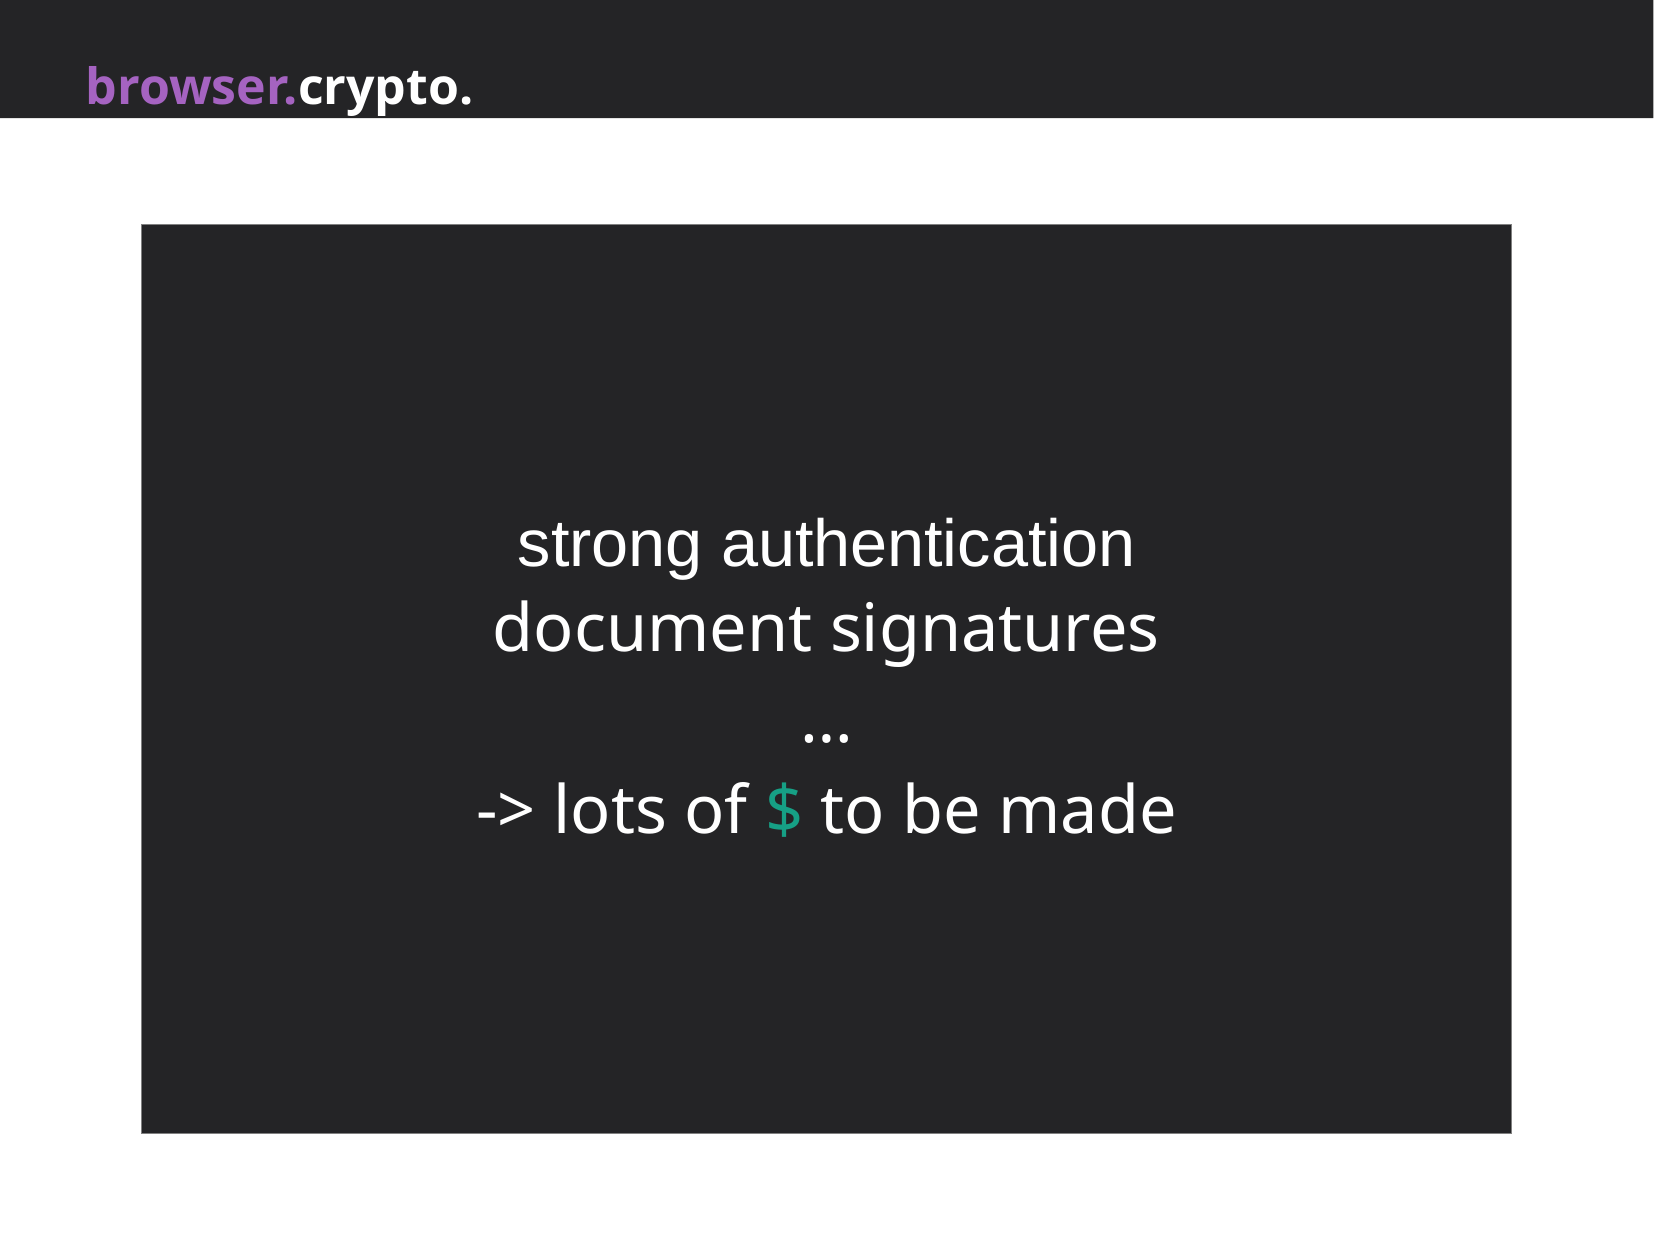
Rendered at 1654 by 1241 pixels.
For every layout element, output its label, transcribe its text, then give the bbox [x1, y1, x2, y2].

text_box browser.crypto. [70, 43, 567, 119]
text_box [165, 531, 1441, 1087]
text_box strong authentication document signatures … -> lots of $ to be made [141, 224, 1512, 1134]
text_box [0, 0, 1654, 119]
